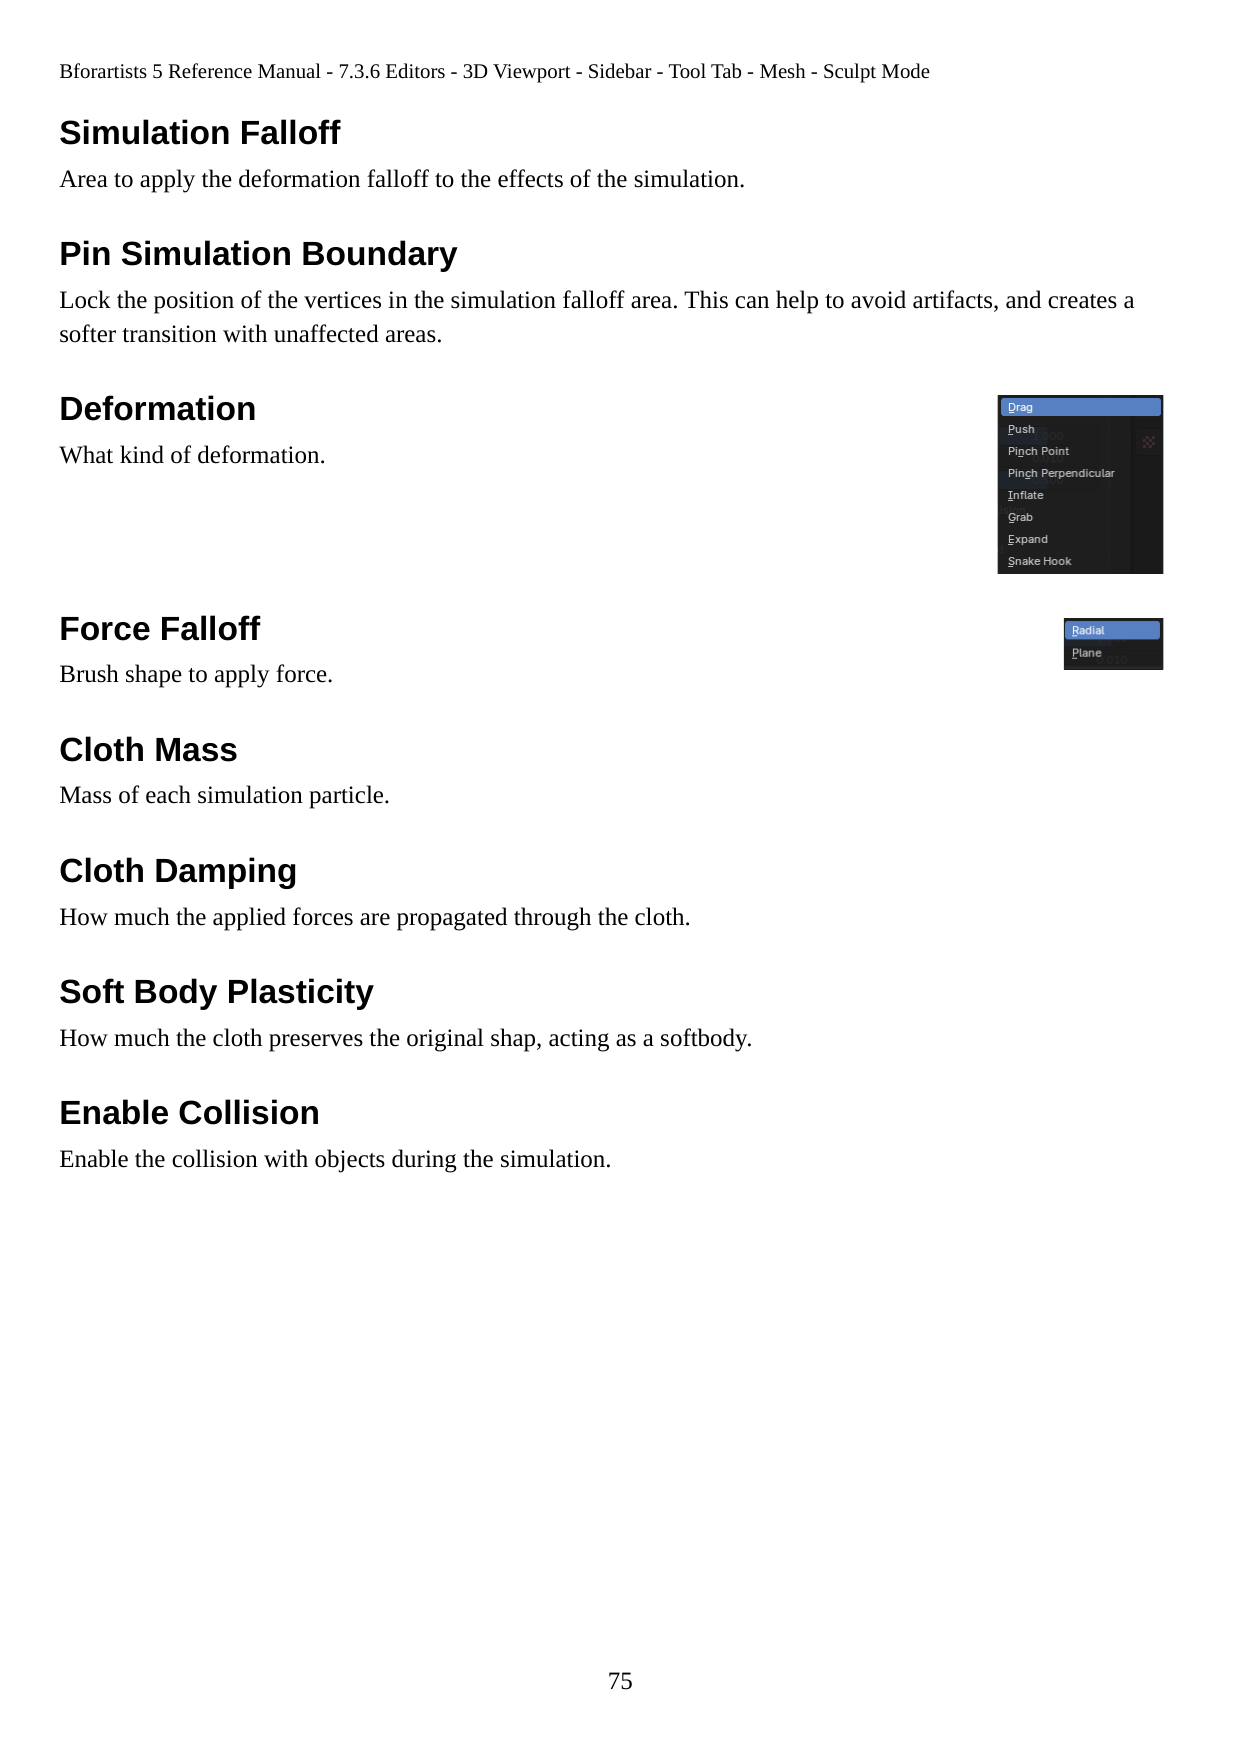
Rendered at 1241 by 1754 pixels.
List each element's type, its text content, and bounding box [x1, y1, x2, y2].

subtitle Pin Simulation Boundary [59, 234, 1181, 272]
text Brush shape to apply force. [59, 659, 1181, 688]
subtitle Cloth Damping [59, 850, 1181, 889]
subtitle Soft Body Plasticity [59, 971, 1181, 1010]
text What kind of deformation. [59, 440, 997, 469]
subtitle Enable Collision [59, 1092, 1181, 1131]
subtitle Force Falloff [59, 608, 1181, 647]
subtitle Simulation Falloff [59, 113, 1181, 151]
text How much the cloth preserves the original shap, acting as a softbody. [59, 1023, 1181, 1051]
subtitle Cloth Mass [59, 729, 1181, 768]
text Area to apply the deformation falloff to the effects of the simulation. [59, 164, 1181, 192]
text Mass of each simulation particle. [59, 781, 1181, 809]
picture [1063, 618, 1164, 670]
text Lock the position of the vertices in the simulation falloff area. This can help to avoid artifacts, and creates a softer transition with unaffected areas. [59, 285, 1181, 348]
picture [997, 395, 1164, 574]
text How much the applied forces are propagated through the cloth. [59, 902, 1181, 930]
subtitle Deformation [59, 389, 1181, 428]
text Enable the collision with objects during the simulation. [59, 1144, 1181, 1172]
